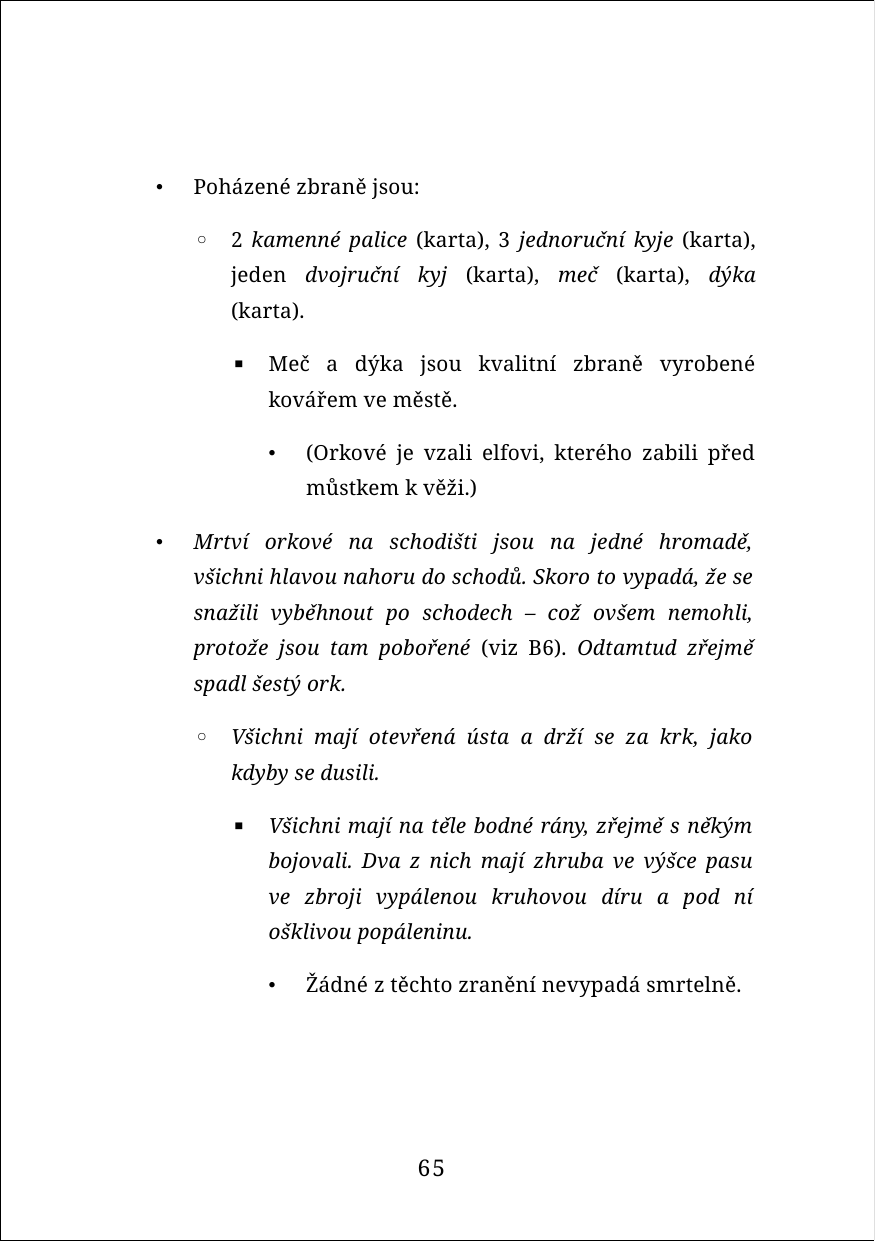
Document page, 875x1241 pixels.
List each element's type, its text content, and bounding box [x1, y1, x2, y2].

list 2 kamenné palice (karta), 3 jednoruční kyje (karta), jeden dvojruční kyj (karta), meč (karta), dýka (karta). [193, 225, 756, 324]
list Všichni mají otevřená ústa a drží se za krk, jako kdyby se dusili. [193, 722, 756, 786]
list Meč a dýka jsou kvalitní zbraně vyrobené kovářem ve městě. [231, 349, 756, 413]
list Poházené zbraně jsou: [156, 172, 756, 200]
list (Orkové je vzali elfovi, kterého zabili před můstkem k věži.) [268, 438, 756, 502]
list Žádné z těchto zranění nevypadá smrtelně. [268, 971, 756, 999]
list Mrtví orkové na schodišti jsou na jedné hromadě, všichni hlavou nahoru do schodů. Skoro to vypadá, že se snažili vyběhnout po schodech – což ovšem nemohli, protože jsou tam pobořené (viz B6). Odtamtud zřejmě spadl šestý ork. [156, 527, 756, 697]
list Všichni mají na těle bodné rány, zřejmě s někým bojovali. Dva z nich mají zhruba ve výšce pasu ve zbroji vypálenou kruhovou díru a pod ní ošklivou popáleninu. [231, 811, 756, 946]
